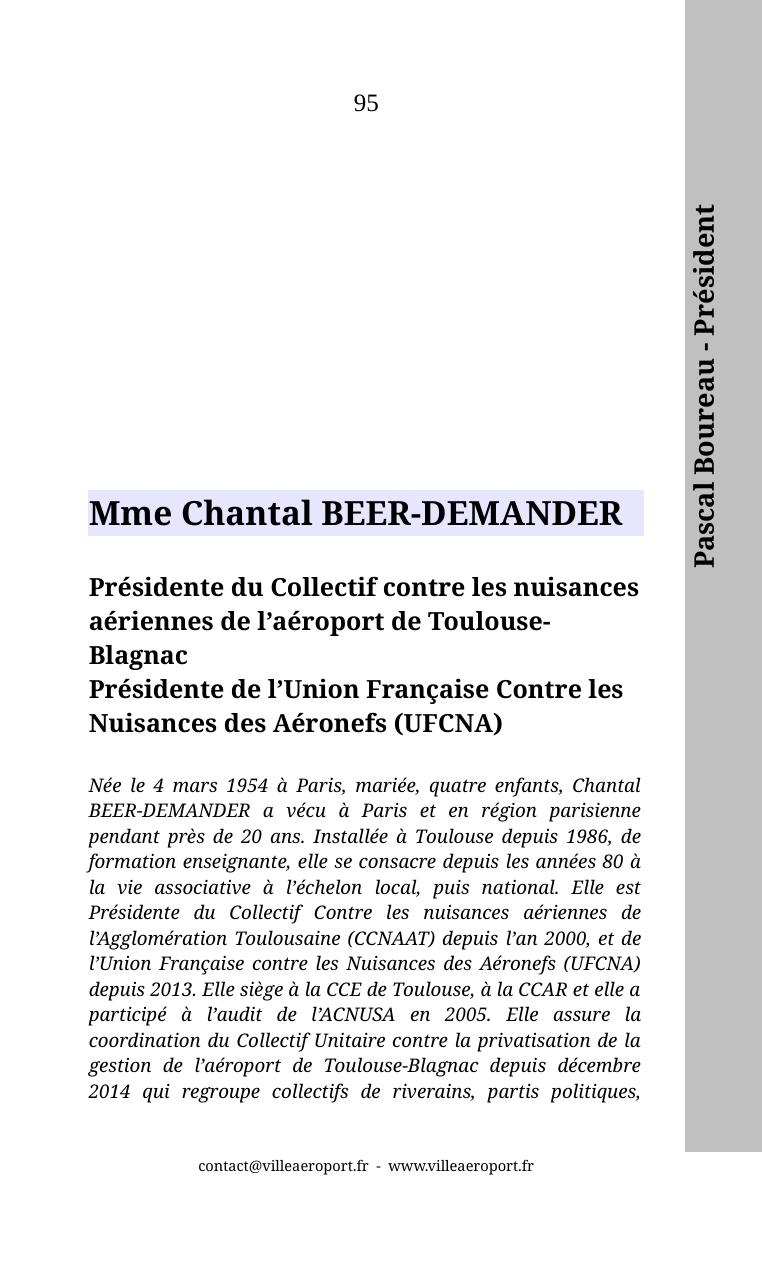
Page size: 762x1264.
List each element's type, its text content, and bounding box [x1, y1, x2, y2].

text Pascal Boureau - Président [685, 187, 762, 569]
text Présidente du Collectif contre les nuisances aériennes de l’aéroport de Toulouse-Blagnac [88, 569, 644, 672]
text Mme Chantal BEER-DEMANDER [88, 490, 644, 536]
text Née le 4 mars 1954 à Paris, mariée, quatre enfants, Chantal BEER-DEMANDER a vécu à Paris et en région parisienne pendant près de 20 ans. Installée à Toulouse depuis 1986, de formation enseignante, elle se consacre depuis les années 80 à la vie associative à l’échelon local, puis national. Elle est Présidente du Collectif Contre les nuisances aériennes de l’Agglomération Toulousaine (CCNAAT) depuis l’an 2000, et de l’Union Française contre les Nuisances des Aéronefs (UFCNA) depuis 2013. Elle siège à la CCE de Toulouse, à la CCAR et elle a participé à l’audit de l’ACNUSA en 2005. Elle assure la coordination du Collectif Unitaire contre la privatisation de la gestion de l’aéroport de Toulouse-Blagnac depuis décembre 2014 qui regroupe collectifs de riverains, partis politiques, [88, 772, 644, 1104]
text Présidente de l’Union Française Contre les Nuisances des Aéronefs (UFCNA) [88, 672, 644, 740]
